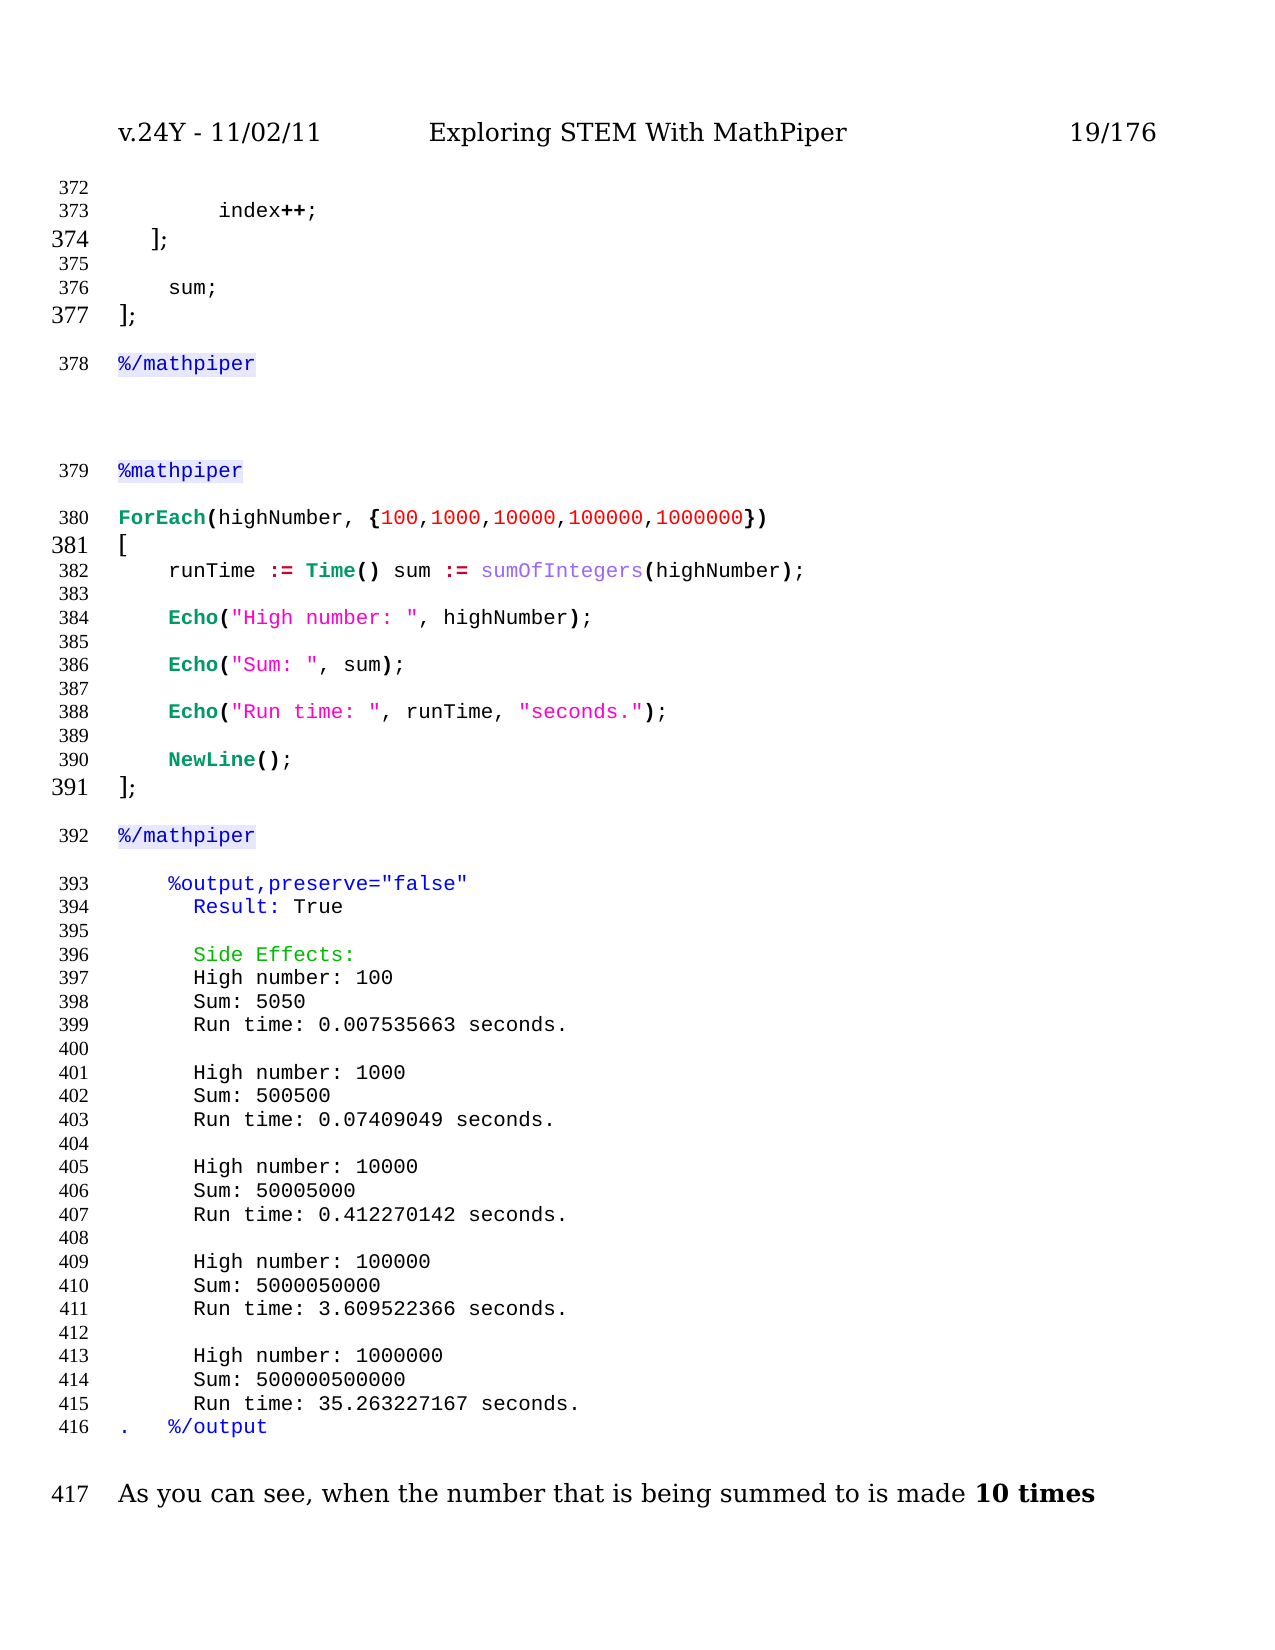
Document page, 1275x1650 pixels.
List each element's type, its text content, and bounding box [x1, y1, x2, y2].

text Echo("High number: ", highNumber); [118, 607, 1157, 631]
text . %/output [118, 1416, 1157, 1440]
text ]; [118, 301, 1157, 330]
text %mathpiper [118, 459, 1157, 483]
text sum; [118, 277, 1157, 301]
text Run time: 0.07409049 seconds. [118, 1109, 1157, 1133]
text Run time: 0.412270142 seconds. [118, 1204, 1157, 1227]
text High number: 1000000 [118, 1346, 1157, 1369]
text ]; [118, 224, 1157, 253]
text Result: True [118, 896, 1157, 920]
text Echo("Sum: ", sum); [118, 654, 1157, 678]
text Sum: 500000500000 [118, 1369, 1157, 1393]
text Side Effects: [118, 943, 1157, 967]
text As you can see, when the number that is being summed to is made 10 times [118, 1478, 1157, 1508]
text High number: 100 [118, 967, 1157, 991]
text Run time: 3.609522366 seconds. [118, 1298, 1157, 1322]
text Sum: 50005000 [118, 1180, 1157, 1204]
text NewLine(); [118, 749, 1157, 772]
text runTime := Time() sum := sumOfIntegers(highNumber); [118, 560, 1157, 583]
text ForEach(highNumber, {100,1000,10000,100000,1000000}) [118, 507, 1157, 531]
text %/mathpiper [118, 353, 1157, 377]
text [ [118, 531, 1157, 560]
text %/mathpiper [118, 825, 1157, 849]
text Sum: 5000050000 [118, 1274, 1157, 1298]
text Sum: 500500 [118, 1085, 1157, 1109]
text ]; [118, 772, 1157, 802]
text Run time: 35.263227167 seconds. [118, 1393, 1157, 1416]
text %output,preserve="false" [118, 873, 1157, 896]
text Run time: 0.007535663 seconds. [118, 1014, 1157, 1038]
text High number: 10000 [118, 1156, 1157, 1180]
text index++; [118, 200, 1157, 224]
text High number: 1000 [118, 1062, 1157, 1085]
text Sum: 5050 [118, 991, 1157, 1014]
text Echo("Run time: ", runTime, "seconds."); [118, 702, 1157, 725]
text High number: 100000 [118, 1251, 1157, 1274]
